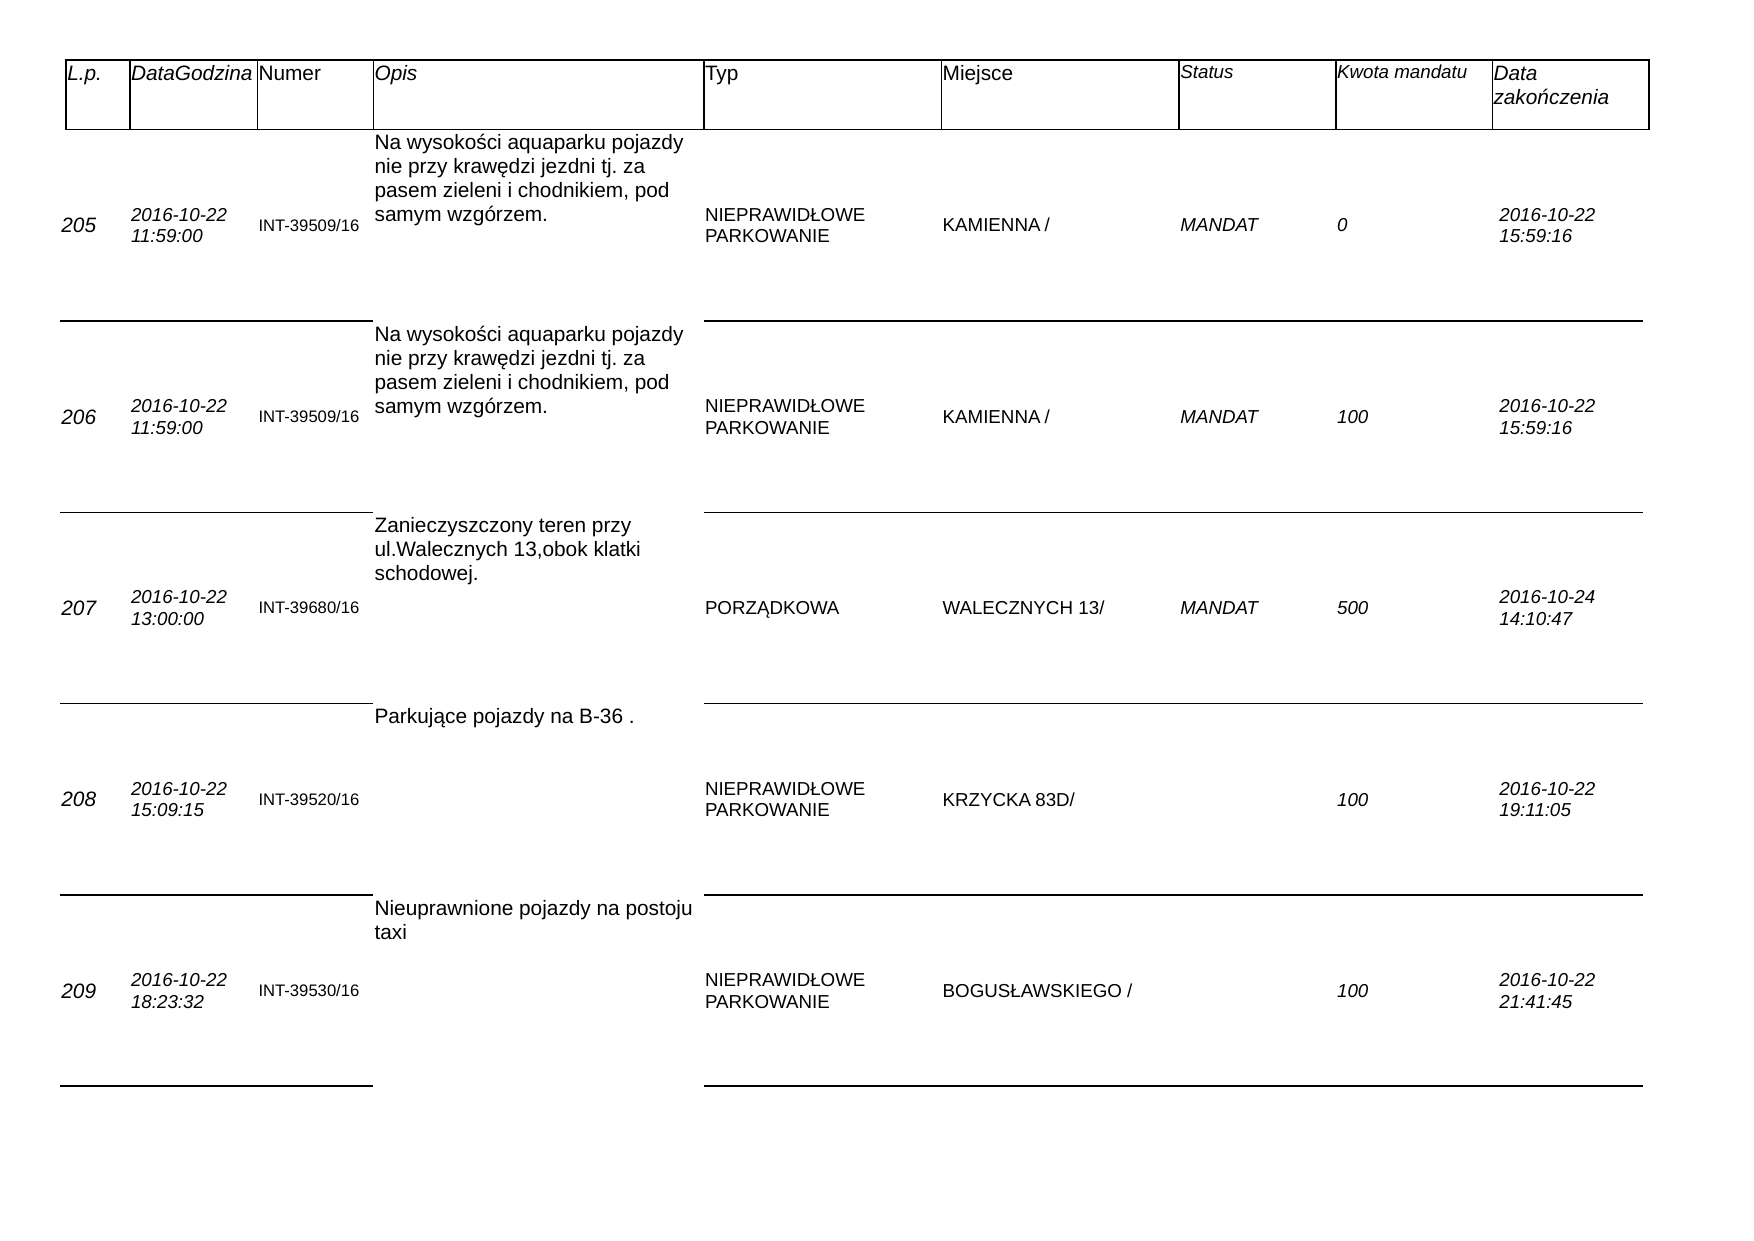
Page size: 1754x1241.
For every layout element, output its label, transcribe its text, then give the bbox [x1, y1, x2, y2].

table_cell 0 [1336, 130, 1498, 320]
table_cell MANDAT [1179, 513, 1336, 703]
table_cell 206 [60, 322, 130, 511]
table_cell Nieuprawnione pojazdy na postoju taxi [373, 894, 704, 1085]
table_cell 2016-10-24 14:10:47 [1498, 513, 1643, 703]
table_cell KRZYCKA 83D/ [941, 704, 1179, 894]
table_cell Na wysokości aquaparku pojazdy nie przy krawędzi jezdni tj. za pasem zieleni i chodnikiem, pod samym wzgórzem. [373, 130, 704, 320]
table_cell 2016-10-22 15:59:16 [1498, 322, 1643, 511]
table_cell NIEPRAWIDŁOWE PARKOWANIE [704, 130, 941, 320]
table_cell 2016-10-22 13:00:00 [130, 513, 257, 703]
table_cell [1643, 703, 1649, 894]
table_cell NIEPRAWIDŁOWE PARKOWANIE [704, 322, 941, 511]
table_header DataGodzina [131, 61, 257, 129]
table_cell 500 [1336, 513, 1498, 703]
table_cell 2016-10-22 15:09:15 [130, 704, 257, 894]
table_cell [1179, 896, 1336, 1085]
table_header Kwota mandatu [1337, 61, 1492, 129]
table_cell 100 [1336, 896, 1498, 1085]
table_cell KAMIENNA / [941, 322, 1179, 511]
table_cell WALECZNYCH 13/ [941, 513, 1179, 703]
table_header Data zakończenia [1493, 61, 1648, 129]
table_cell [1643, 320, 1649, 511]
table_cell [1643, 894, 1649, 1085]
table_cell INT-39680/16 [257, 513, 373, 703]
table_cell 207 [60, 513, 130, 703]
table_cell NIEPRAWIDŁOWE PARKOWANIE [704, 896, 941, 1085]
table_cell BOGUSŁAWSKIEGO / [941, 896, 1179, 1085]
table_header Opis [374, 61, 703, 129]
table_header L.p. [67, 61, 129, 129]
table_cell 205 [60, 129, 130, 320]
table_cell Parkujące pojazdy na B-36 . [373, 703, 704, 894]
table_cell [1643, 130, 1649, 320]
table_cell 100 [1336, 704, 1498, 894]
table_header Miejsce [942, 61, 1178, 129]
table_cell INT-39520/16 [257, 704, 373, 894]
table_cell NIEPRAWIDŁOWE PARKOWANIE [704, 704, 941, 894]
table_cell 2016-10-22 18:23:32 [130, 896, 257, 1085]
table_cell INT-39530/16 [257, 896, 373, 1085]
table_cell KAMIENNA / [941, 130, 1179, 320]
table_cell 208 [60, 704, 130, 894]
table_header Typ [705, 61, 941, 129]
table_cell MANDAT [1179, 130, 1336, 320]
table_cell 100 [1336, 322, 1498, 511]
table_cell [1643, 511, 1649, 703]
table_cell INT-39509/16 [257, 322, 373, 511]
table_header Status [1180, 61, 1335, 129]
table_cell 2016-10-22 21:41:45 [1498, 896, 1643, 1085]
table_cell [1179, 704, 1336, 894]
table_cell Zanieczyszczony teren przy ul.Walecznych 13,obok klatki schodowej. [373, 511, 704, 703]
table_cell 2016-10-22 11:59:00 [130, 322, 257, 511]
table_header [60, 59, 65, 129]
table_cell PORZĄDKOWA [704, 513, 941, 703]
table_cell 2016-10-22 19:11:05 [1498, 704, 1643, 894]
table_cell 209 [60, 896, 130, 1085]
table_cell 2016-10-22 15:59:16 [1498, 130, 1643, 320]
table_cell Na wysokości aquaparku pojazdy nie przy krawędzi jezdni tj. za pasem zieleni i chodnikiem, pod samym wzgórzem. [373, 320, 704, 511]
table_cell INT-39509/16 [257, 130, 373, 320]
table_header Numer [258, 61, 373, 129]
table_cell 2016-10-22 11:59:00 [130, 130, 257, 320]
table_cell MANDAT [1179, 322, 1336, 511]
